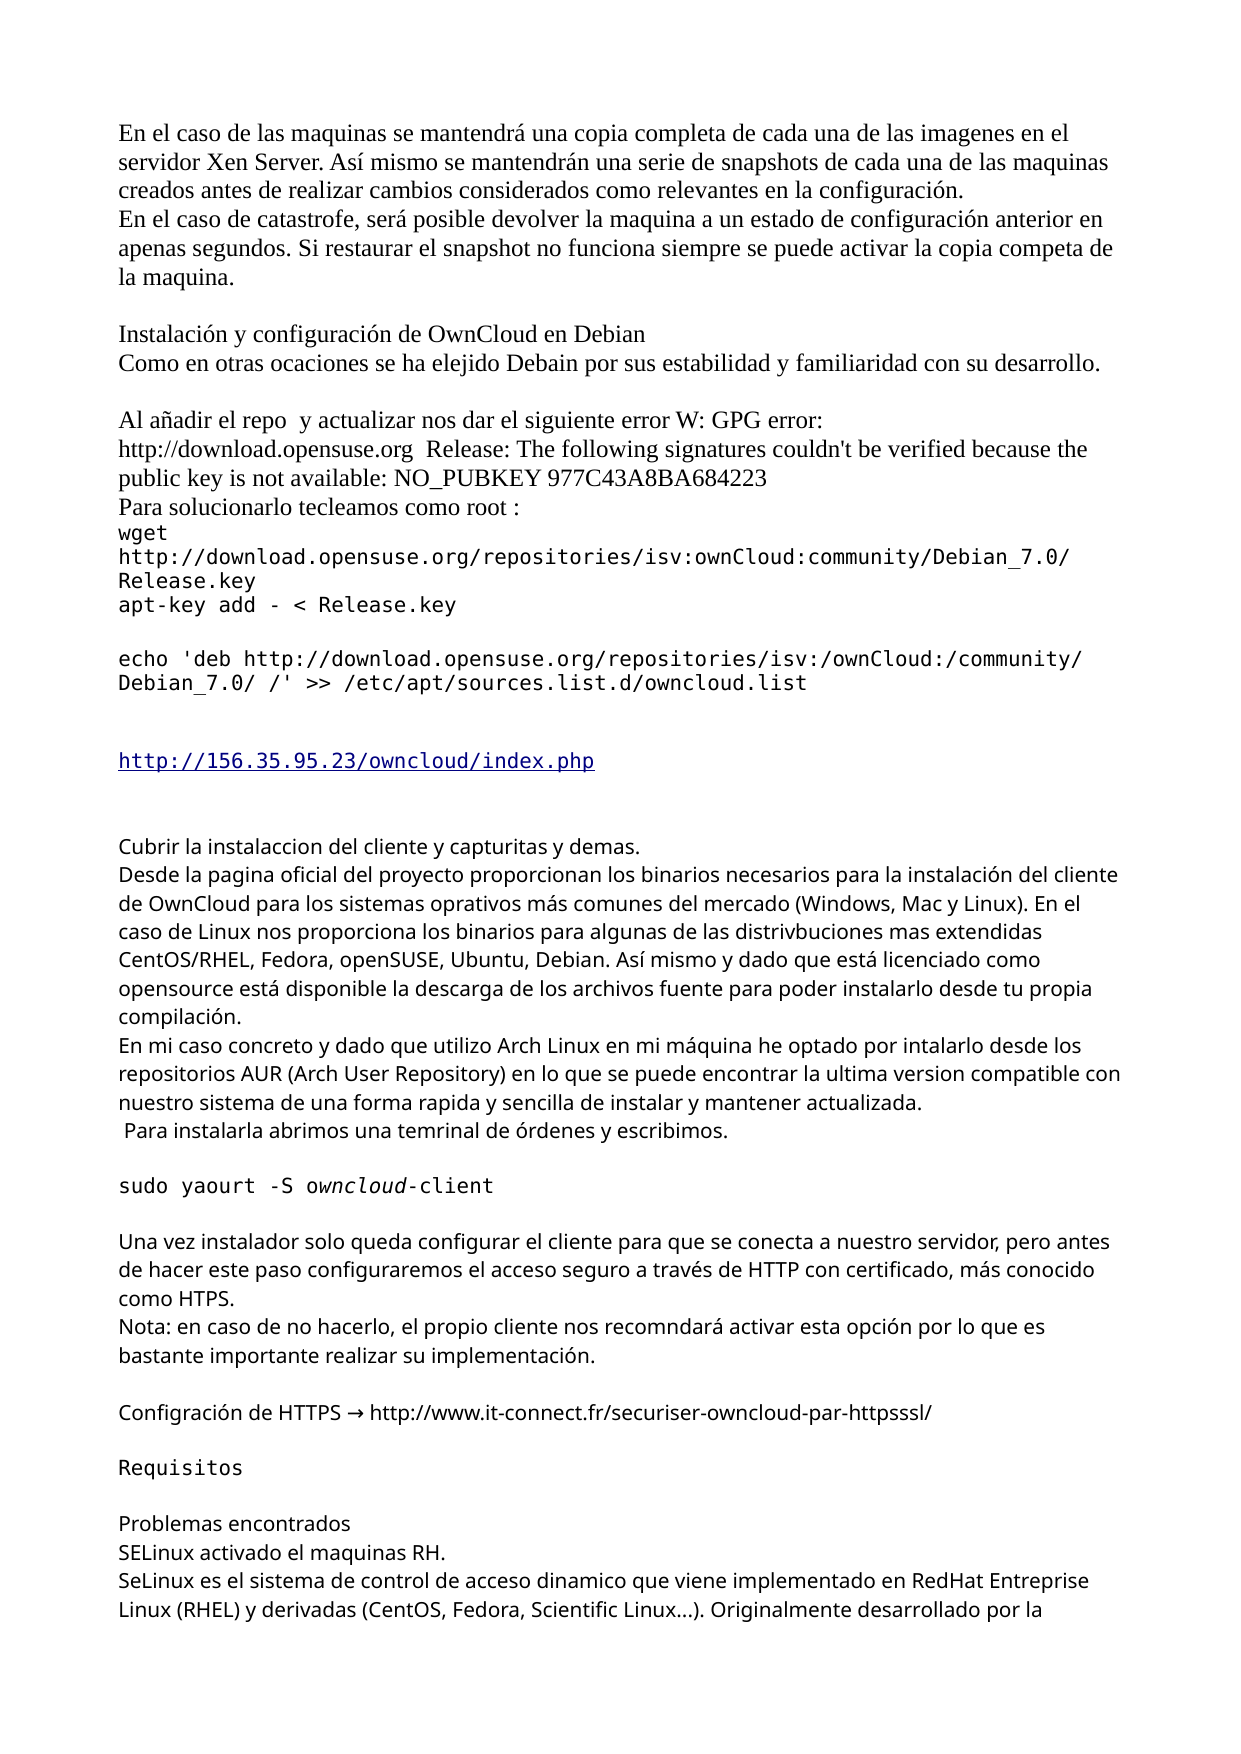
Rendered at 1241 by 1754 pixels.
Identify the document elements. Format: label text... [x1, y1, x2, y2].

text Instalación y configuración de OwnCloud en Debian [118, 319, 1122, 348]
text sudo yaourt -S owncloud-client [118, 1174, 1122, 1198]
text Como en otras ocaciones se ha elejido Debain por sus estabilidad y familiaridad con su desarrollo. [118, 348, 1122, 377]
text Una vez instalador solo queda configurar el cliente para que se conecta a nuestro servidor, pero antes de hacer este paso configuraremos el acceso seguro a través de HTTP con certificado, más conocido como HTPS. [118, 1227, 1122, 1312]
text Para instalarla abrimos una temrinal de órdenes y escribimos. [118, 1116, 1122, 1144]
text Requisitos [118, 1456, 1122, 1480]
text En el caso de las maquinas se mantendrá una copia completa de cada una de las imagenes en el servidor Xen Server. Así mismo se mantendrán una serie de snapshots de cada una de las maquinas creados antes de realizar cambios considerados como relevantes en la configuración. [118, 118, 1122, 204]
text http://156.35.95.23/owncloud/index.php [118, 749, 1122, 773]
text Cubrir la instalaccion del cliente y capturitas y demas. [118, 832, 1122, 860]
text En el caso de catastrofe, será posible devolver la maquina a un estado de configuración anterior en apenas segundos. Si restaurar el snapshot no funciona siempre se puede activar la copia competa de la maquina. [118, 204, 1122, 291]
text echo 'deb http://download.opensuse.org/repositories/isv:/ownCloud:/community/Debian_7.0/ /' >> /etc/apt/sources.list.d/owncloud.list [118, 647, 1122, 696]
text Para solucionarlo tecleamos como root : [118, 492, 1122, 521]
text Problemas encontrados [118, 1509, 1122, 1538]
text En mi caso concreto y dado que utilizo Arch Linux en mi máquina he optado por intalarlo desde los repositorios AUR (Arch User Repository) en lo que se puede encontrar la ultima version compatible con nuestro sistema de una forma rapida y sencilla de instalar y mantener actualizada. [118, 1031, 1122, 1116]
text Al añadir el repo y actualizar nos dar el siguiente error W: GPG error: http://download.opensuse.org Release: The following signatures couldn't be verified because the public key is not available: NO_PUBKEY 977C43A8BA684223 [118, 406, 1122, 492]
text wget http://download.opensuse.org/repositories/isv:ownCloud:community/Debian_7.0/Release.key [118, 521, 1122, 593]
text SELinux activado el maquinas RH. [118, 1538, 1122, 1566]
text SeLinux es el sistema de control de acceso dinamico que viene implementado en RedHat Entreprise Linux (RHEL) y derivadas (CentOS, Fedora, Scientific Linux...). Originalmente desarrollado por la [118, 1566, 1122, 1623]
text Nota: en caso de no hacerlo, el propio cliente nos recomndará activar esta opción por lo que es bastante importante realizar su implementación. [118, 1312, 1122, 1369]
text apt-key add - < Release.key [118, 593, 1122, 618]
text Desde la pagina oficial del proyecto proporcionan los binarios necesarios para la instalación del cliente de OwnCloud para los sistemas oprativos más comunes del mercado (Windows, Mac y Linux). En el caso de Linux nos proporciona los binarios para algunas de las distrivbuciones mas extendidas CentOS/RHEL, Fedora, openSUSE, Ubuntu, Debian. Así mismo y dado que está licenciado como opensource está disponible la descarga de los archivos fuente para poder instalarlo desde tu propia compilación. [118, 860, 1122, 1031]
text Configración de HTTPS → http://www.it-connect.fr/securiser-owncloud-par-httpsssl/ [118, 1398, 1122, 1427]
